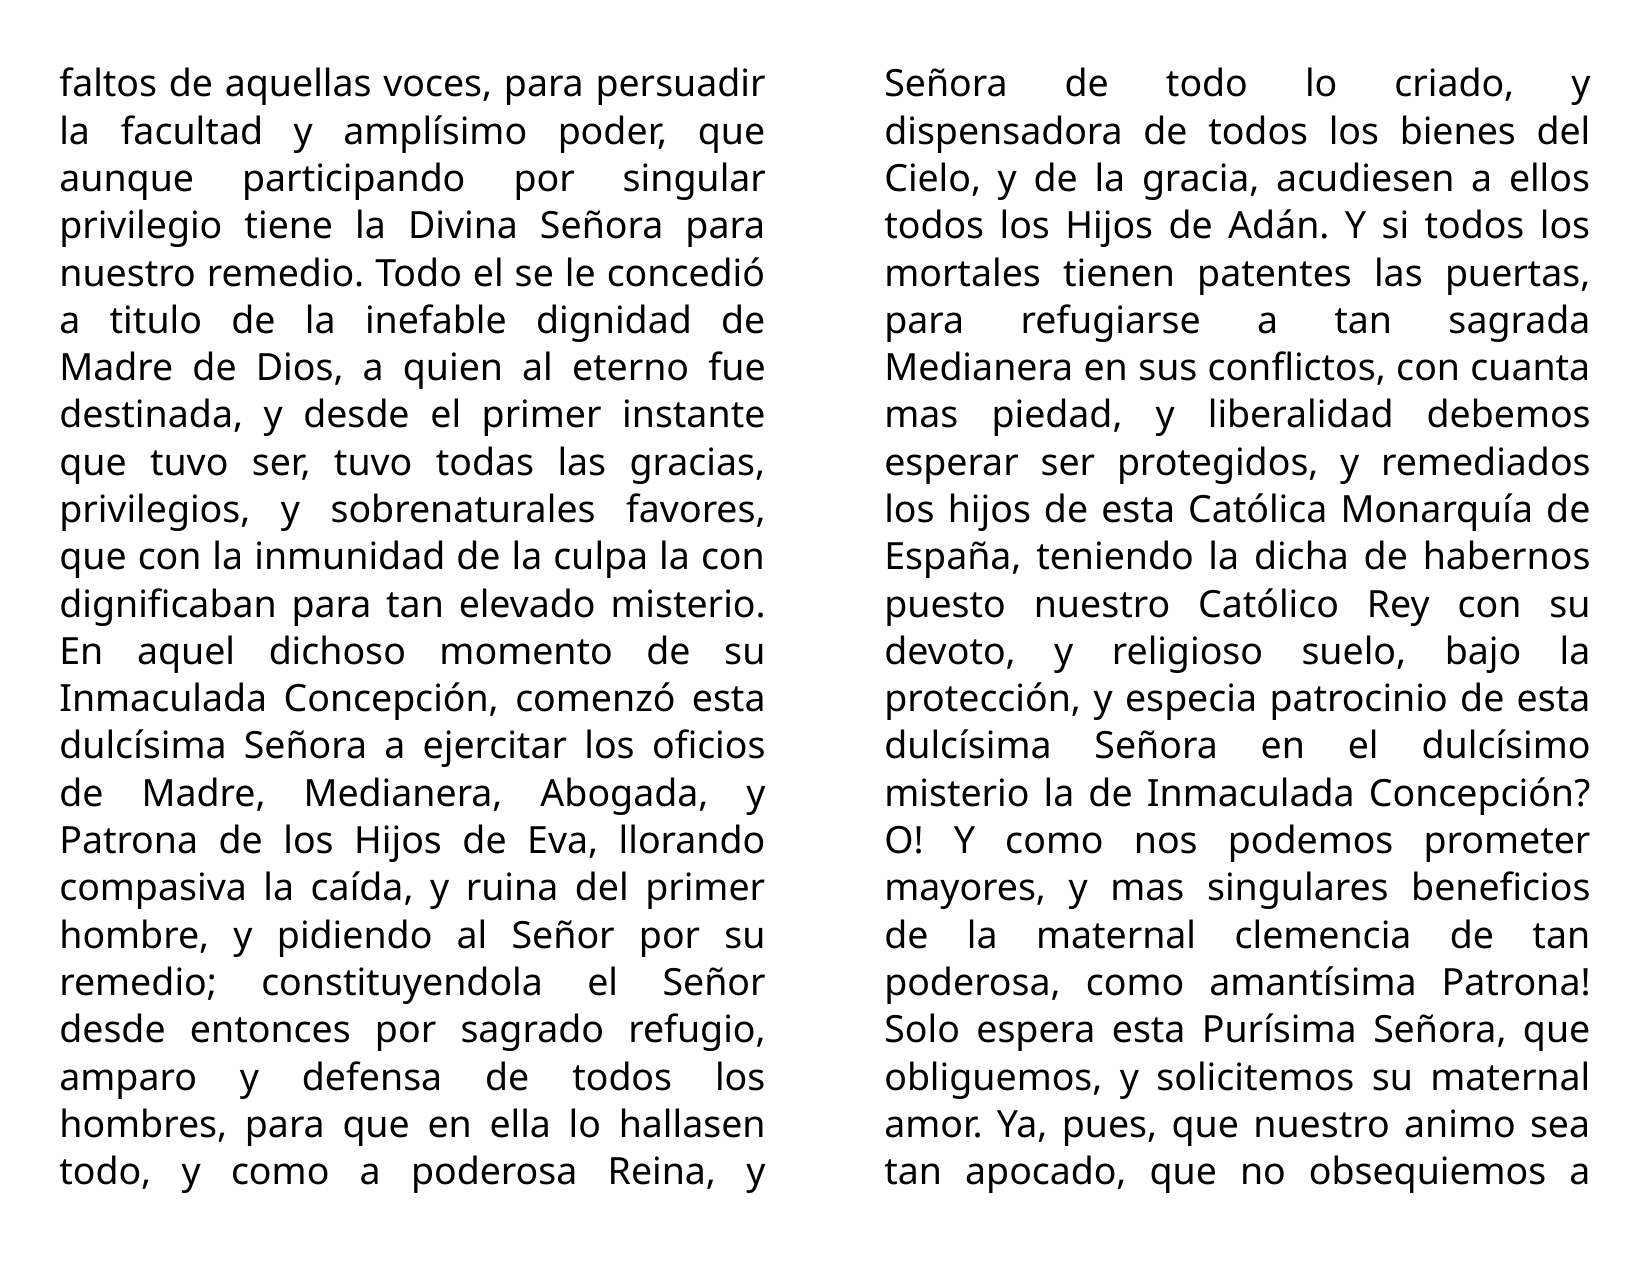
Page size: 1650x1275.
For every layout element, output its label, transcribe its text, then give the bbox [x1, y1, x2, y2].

text Señora de todo lo criado, y dispensadora de todos los bienes del Cielo, y de la gracia, acudiesen a ellos todos los Hijos de Adán. Y si todos los mortales tienen patentes las puertas, para refugiarse a tan sagrada Medianera en sus conflictos, con cuanta mas piedad, y liberalidad debemos esperar ser protegidos, y remediados los hijos de esta Católica Monarquía de España, teniendo la dicha de habernos puesto nuestro Católico Rey con su devoto, y religioso suelo, bajo la protección, y especia patrocinio de esta dulcísima Señora en el dulcísimo misterio la de Inmaculada Concepción? O! Y como nos podemos prometer mayores, y mas singulares beneficios de la maternal clemencia de tan poderosa, como amantísima Patrona! Solo espera esta Purísima Señora, que obliguemos, y solicitemos su maternal amor. Ya, pues, que nuestro animo sea tan apocado, que no obsequiemos a [884, 59, 1591, 1194]
text faltos de aquellas voces, para persuadir la facultad y amplísimo poder, que aunque participando por singular privilegio tiene la Divina Señora para nuestro remedio. Todo el se le concedió a titulo de la inefable dignidad de Madre de Dios, a quien al eterno fue destinada, y desde el primer instante que tuvo ser, tuvo todas las gracias, privilegios, y sobrenaturales favores, que con la inmunidad de la culpa la con dignificaban para tan elevado misterio. En aquel dichoso momento de su Inmaculada Concepción, comenzó esta dulcísima Señora a ejercitar los oficios de Madre, Medianera, Abogada, y Patrona de los Hijos de Eva, llorando compasiva la caída, y ruina del primer hombre, y pidiendo al Señor por su remedio; constituyendola el Señor desde entonces por sagrado refugio, amparo y defensa de todos los hombres, para que en ella lo hallasen todo, y como a poderosa Reina, y [59, 59, 766, 1194]
